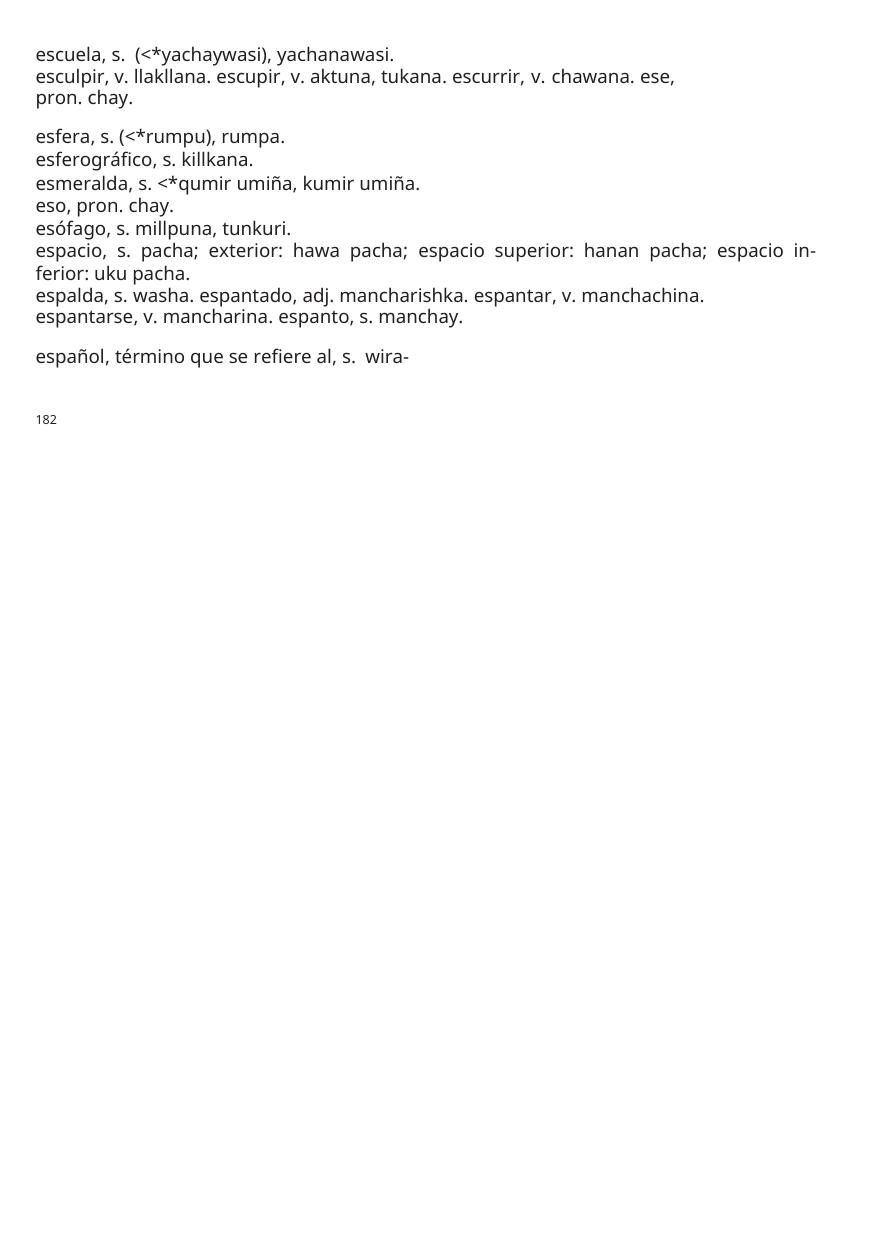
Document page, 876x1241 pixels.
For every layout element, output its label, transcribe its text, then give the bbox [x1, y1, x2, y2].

text escuela, s. (<*yachaywasi), yachanawasi. [35, 44, 856, 65]
text esófago, s. millpuna, tunkuri. [35, 217, 856, 240]
text esculpir, v. llakllana. escupir, v. aktuna, tukana. escurrir, v. chawana. ese, pron. chay. [35, 66, 683, 110]
text esfera, s. (<*rumpu), rumpa. [35, 127, 856, 148]
text esmeralda, s. <*qumir umiña, kumir umiña. [35, 171, 816, 195]
text español, término que se refiere al, s. wira- [35, 345, 856, 369]
text espalda, s. washa. espantado, adj. mancharishka. espantar, v. manchachina. espantarse, v. mancharina. espanto, s. manchay. [35, 285, 726, 328]
text espacio, s. pacha; exterior: hawa pacha; espacio superior: hanan pacha; espacio in- ferior: uku pacha. [35, 240, 816, 285]
text eso, pron. chay. [35, 195, 856, 217]
text esferográfico, s. killkana. [35, 148, 856, 171]
text 182 [35, 411, 856, 428]
